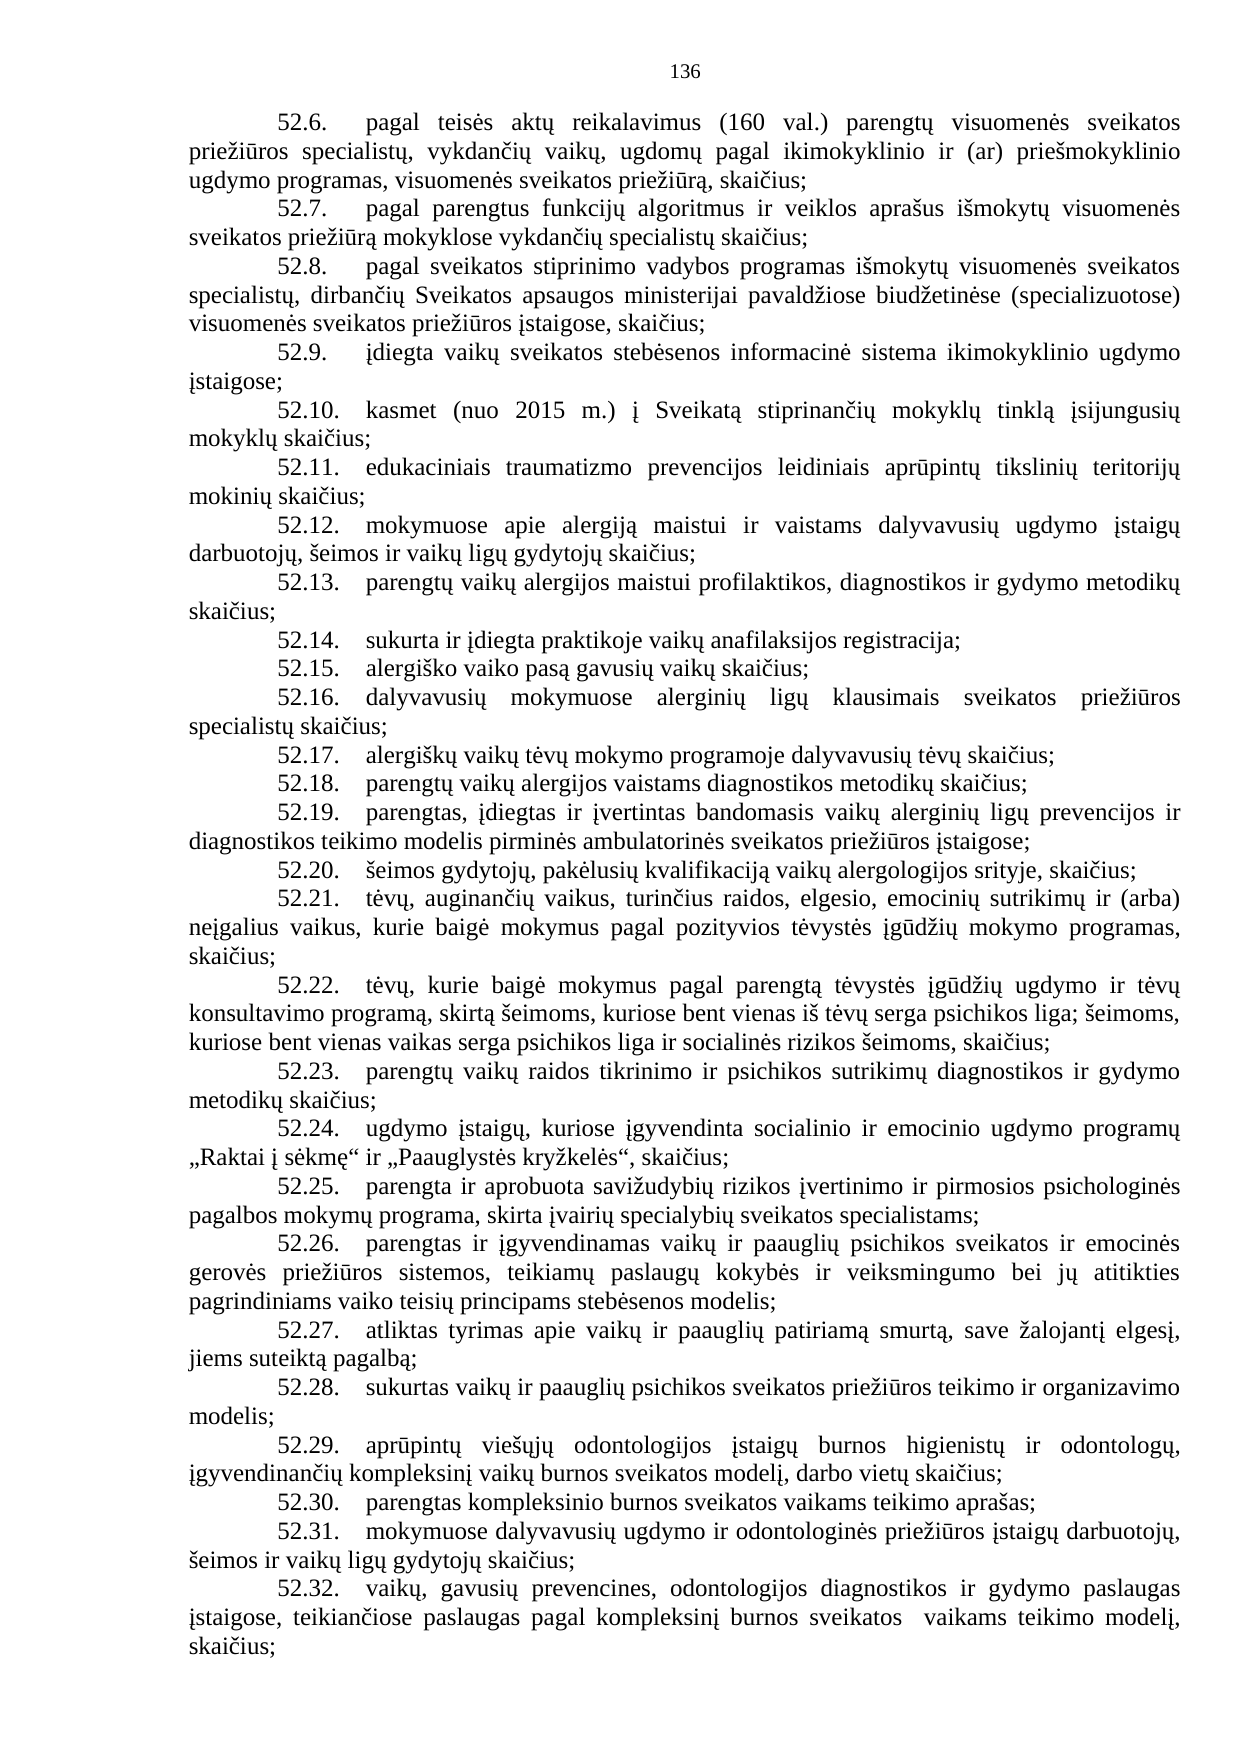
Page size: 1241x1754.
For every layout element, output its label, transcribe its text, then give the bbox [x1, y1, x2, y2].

text 52.20. šeimos gydytojų, pakėlusių kvalifikaciją vaikų alergologijos srityje, skaičius; [188, 855, 1181, 883]
text 52.12. mokymuose apie alergiją maistui ir vaistams dalyvavusių ugdymo įstaigų darbuotojų, šeimos ir vaikų ligų gydytojų skaičius; [188, 510, 1181, 567]
text 52.19. parengtas, įdiegtas ir įvertintas bandomasis vaikų alerginių ligų prevencijos ir diagnostikos teikimo modelis pirminės ambulatorinės sveikatos priežiūros įstaigose; [188, 797, 1181, 855]
text 52.8. pagal sveikatos stiprinimo vadybos programas išmokytų visuomenės sveikatos specialistų, dirbančių Sveikatos apsaugos ministerijai pavaldžiose biudžetinėse (specializuotose) visuomenės sveikatos priežiūros įstaigose, skaičius; [188, 251, 1181, 337]
text 52.6. pagal teisės aktų reikalavimus (160 val.) parengtų visuomenės sveikatos priežiūros specialistų, vykdančių vaikų, ugdomų pagal ikimokyklinio ir (ar) priešmokyklinio ugdymo programas, visuomenės sveikatos priežiūrą, skaičius; [188, 107, 1181, 193]
text 52.16. dalyvavusių mokymuose alerginių ligų klausimais sveikatos priežiūros specialistų skaičius; [188, 682, 1181, 740]
text 52.17. alergiškų vaikų tėvų mokymo programoje dalyvavusių tėvų skaičius; [188, 740, 1181, 768]
text 52.28. sukurtas vaikų ir paauglių psichikos sveikatos priežiūros teikimo ir organizavimo modelis; [188, 1372, 1181, 1430]
text 52.21. tėvų, auginančių vaikus, turinčius raidos, elgesio, emocinių sutrikimų ir (arba) neįgalius vaikus, kurie baigė mokymus pagal pozityvios tėvystės įgūdžių mokymo programas, skaičius; [188, 883, 1181, 970]
text 52.11. edukaciniais traumatizmo prevencijos leidiniais aprūpintų tikslinių teritorijų mokinių skaičius; [188, 452, 1181, 510]
text 52.26. parengtas ir įgyvendinamas vaikų ir paauglių psichikos sveikatos ir emocinės gerovės priežiūros sistemos, teikiamų paslaugų kokybės ir veiksmingumo bei jų atitikties pagrindiniams vaiko teisių principams stebėsenos modelis; [188, 1228, 1181, 1315]
text 52.14. sukurta ir įdiegta praktikoje vaikų anafilaksijos registracija; [188, 625, 1181, 653]
text 52.24. ugdymo įstaigų, kuriose įgyvendinta socialinio ir emocinio ugdymo programų „Raktai į sėkmę“ ir „Paauglystės kryžkelės“, skaičius; [188, 1113, 1181, 1171]
text 52.30. parengtas kompleksinio burnos sveikatos vaikams teikimo aprašas; [188, 1487, 1181, 1516]
text 52.13. parengtų vaikų alergijos maistui profilaktikos, diagnostikos ir gydymo metodikų skaičius; [188, 567, 1181, 625]
text 52.29. aprūpintų viešųjų odontologijos įstaigų burnos higienistų ir odontologų, įgyvendinančių kompleksinį vaikų burnos sveikatos modelį, darbo vietų skaičius; [188, 1430, 1181, 1487]
text 52.32. vaikų, gavusių prevencines, odontologijos diagnostikos ir gydymo paslaugas įstaigose, teikiančiose paslaugas pagal kompleksinį burnos sveikatos vaikams teikimo modelį, skaičius; [188, 1573, 1181, 1660]
text 52.9. įdiegta vaikų sveikatos stebėsenos informacinė sistema ikimokyklinio ugdymo įstaigose; [188, 337, 1181, 395]
text 52.15. alergiško vaiko pasą gavusių vaikų skaičius; [188, 653, 1181, 682]
text 52.27. atliktas tyrimas apie vaikų ir paauglių patiriamą smurtą, save žalojantį elgesį, jiems suteiktą pagalbą; [188, 1315, 1181, 1372]
text 52.25. parengta ir aprobuota savižudybių rizikos įvertinimo ir pirmosios psichologinės pagalbos mokymų programa, skirta įvairių specialybių sveikatos specialistams; [188, 1171, 1181, 1228]
text 52.7. pagal parengtus funkcijų algoritmus ir veiklos aprašus išmokytų visuomenės sveikatos priežiūrą mokyklose vykdančių specialistų skaičius; [188, 193, 1181, 251]
text 52.31. mokymuose dalyvavusių ugdymo ir odontologinės priežiūros įstaigų darbuotojų, šeimos ir vaikų ligų gydytojų skaičius; [188, 1516, 1181, 1573]
text 52.10. kasmet (nuo 2015 m.) į Sveikatą stiprinančių mokyklų tinklą įsijungusių mokyklų skaičius; [188, 395, 1181, 452]
text 52.22. tėvų, kurie baigė mokymus pagal parengtą tėvystės įgūdžių ugdymo ir tėvų konsultavimo programą, skirtą šeimoms, kuriose bent vienas iš tėvų serga psichikos liga; šeimoms, kuriose bent vienas vaikas serga psichikos liga ir socialinės rizikos šeimoms, skaičius; [188, 970, 1181, 1056]
text 52.18. parengtų vaikų alergijos vaistams diagnostikos metodikų skaičius; [188, 768, 1181, 797]
text 52.23. parengtų vaikų raidos tikrinimo ir psichikos sutrikimų diagnostikos ir gydymo metodikų skaičius; [188, 1056, 1181, 1113]
